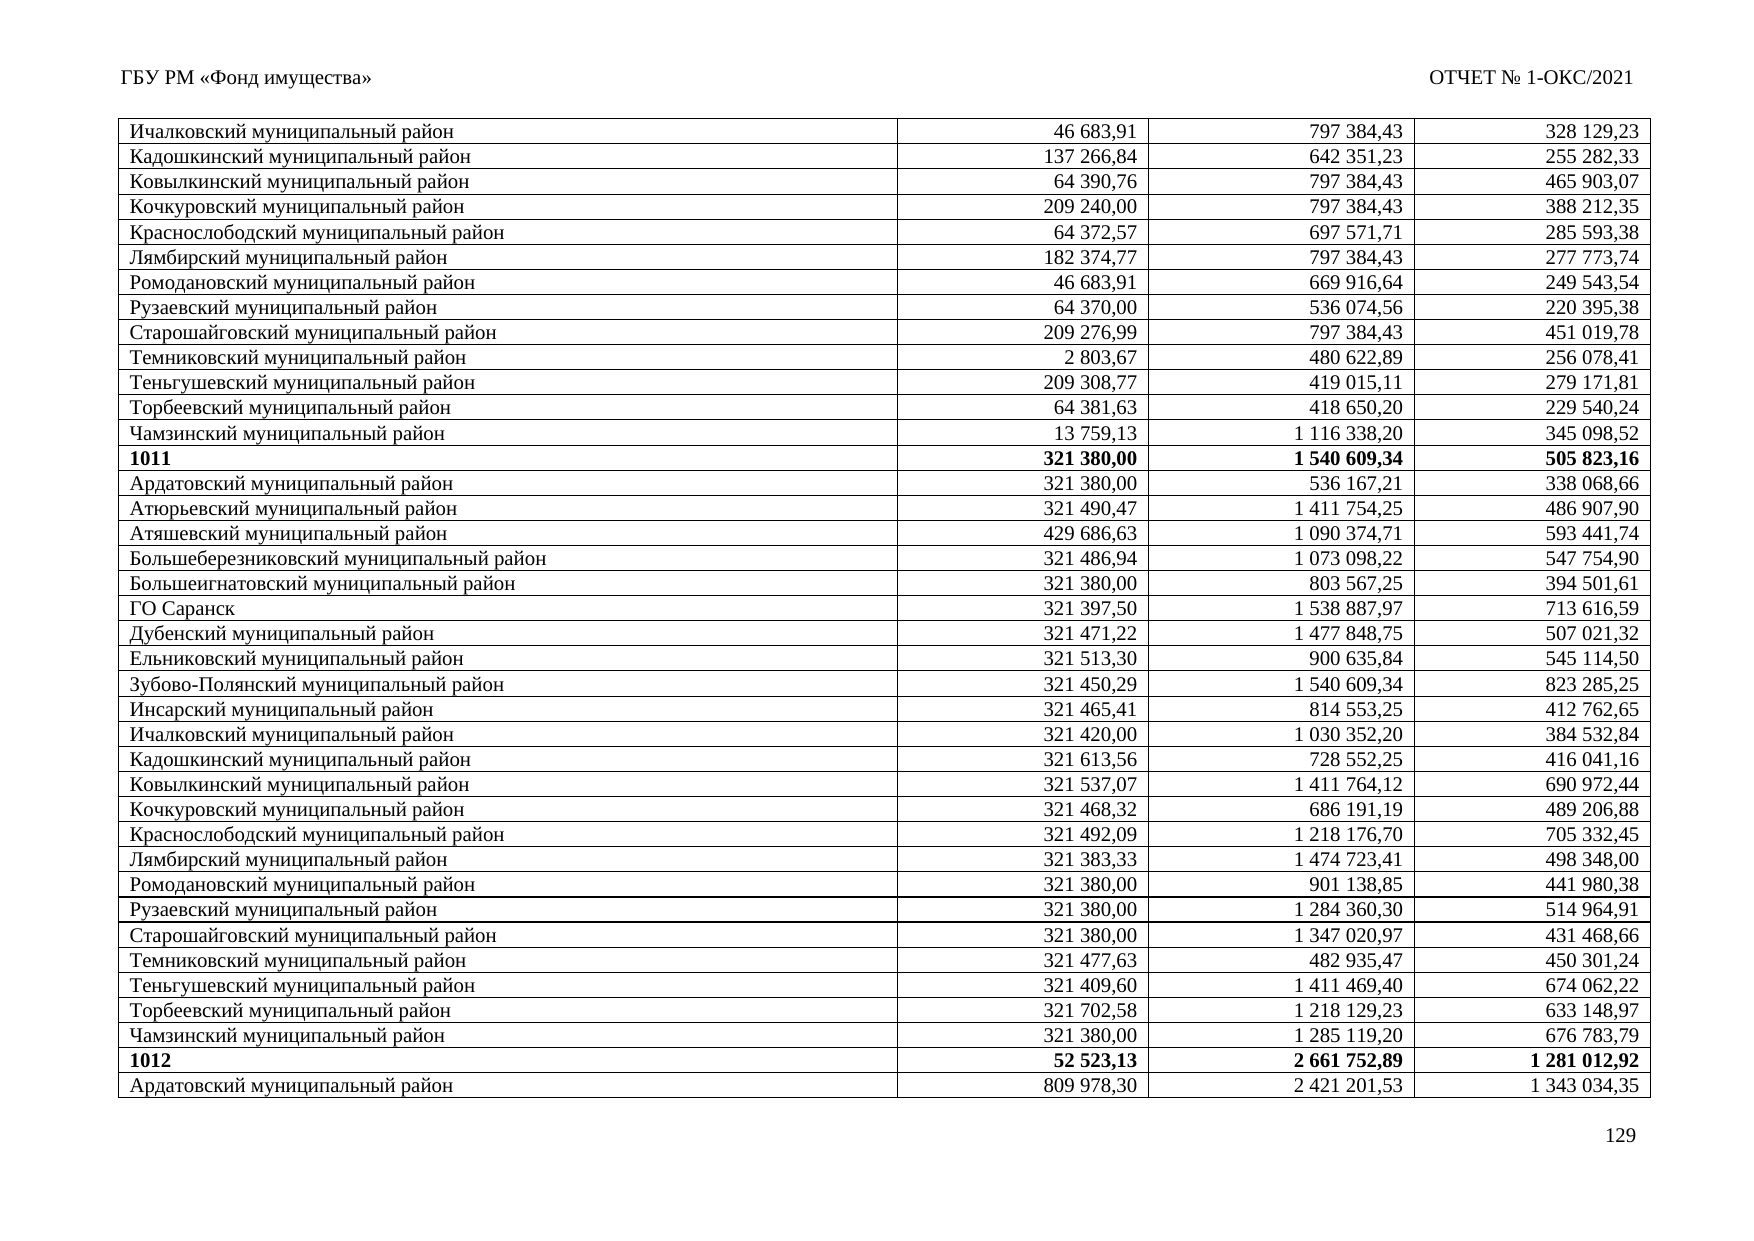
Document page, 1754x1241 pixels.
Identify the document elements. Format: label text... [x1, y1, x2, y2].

table_cell Кадошкинский муниципальный район [119, 747, 897, 771]
table_cell Кадошкинский муниципальный район [119, 144, 897, 168]
table_cell 697 571,71 [1149, 220, 1414, 244]
table_cell 1 090 374,71 [1149, 521, 1414, 545]
table_cell 419 015,11 [1149, 370, 1414, 394]
table_cell 705 332,45 [1415, 822, 1650, 846]
table_cell 1 474 723,41 [1149, 847, 1414, 871]
table_cell Старошайговский муниципальный район [119, 923, 897, 947]
table_cell Темниковский муниципальный район [119, 345, 897, 369]
table_cell 1 411 764,12 [1149, 772, 1414, 796]
table_cell Лямбирский муниципальный район [119, 847, 897, 871]
table_cell 482 935,47 [1149, 948, 1414, 972]
table_cell Большеберезниковский муниципальный район [119, 546, 897, 570]
table_cell 489 206,88 [1415, 797, 1650, 821]
table_cell 1 540 609,34 [1149, 446, 1414, 469]
table_cell Краснослободский муниципальный район [119, 822, 897, 846]
table_cell 321 380,00 [898, 898, 1148, 921]
table_cell 209 276,99 [898, 320, 1148, 344]
table_cell 182 374,77 [898, 245, 1148, 269]
table_cell 465 903,07 [1415, 169, 1650, 193]
table_cell 394 501,61 [1415, 571, 1650, 595]
table_cell Инсарский муниципальный район [119, 697, 897, 721]
table_cell 809 978,30 [898, 1073, 1148, 1097]
table_cell Теньгушевский муниципальный район [119, 973, 897, 997]
table_cell 674 062,22 [1415, 973, 1650, 997]
table_cell 451 019,78 [1415, 320, 1650, 344]
table_cell 64 372,57 [898, 220, 1148, 244]
table_cell 321 450,29 [898, 671, 1148, 696]
table_cell 321 380,00 [898, 571, 1148, 595]
table_cell 486 907,90 [1415, 496, 1650, 520]
table_cell Старошайговский муниципальный район [119, 320, 897, 344]
table_cell 321 380,00 [898, 471, 1148, 495]
table_cell 1 540 609,34 [1149, 671, 1414, 696]
table_cell 1 285 119,20 [1149, 1023, 1414, 1047]
table_cell 338 068,66 [1415, 471, 1650, 495]
table_cell 669 916,64 [1149, 270, 1414, 294]
table_cell 900 635,84 [1149, 646, 1414, 670]
table_cell 1 030 352,20 [1149, 722, 1414, 746]
table_cell 412 762,65 [1415, 697, 1650, 721]
table_cell 321 486,94 [898, 546, 1148, 570]
table_cell 686 191,19 [1149, 797, 1414, 821]
table_cell Рузаевский муниципальный район [119, 898, 897, 921]
table_cell 321 420,00 [898, 722, 1148, 746]
table_cell 328 129,23 [1415, 119, 1650, 143]
table_cell 2 661 752,89 [1149, 1048, 1414, 1072]
table_cell 498 348,00 [1415, 847, 1650, 871]
table_cell 2 803,67 [898, 345, 1148, 369]
table_cell 593 441,74 [1415, 521, 1650, 545]
table_cell 823 285,25 [1415, 671, 1650, 696]
table_cell 249 543,54 [1415, 270, 1650, 294]
table_cell 450 301,24 [1415, 948, 1650, 972]
table_cell 64 390,76 [898, 169, 1148, 193]
table_cell 1 116 338,20 [1149, 420, 1414, 444]
table_cell 536 074,56 [1149, 295, 1414, 319]
table_cell 321 513,30 [898, 646, 1148, 670]
table_cell 384 532,84 [1415, 722, 1650, 746]
table_cell 137 266,84 [898, 144, 1148, 168]
table_cell 321 468,32 [898, 797, 1148, 821]
table_cell 1011 [119, 446, 897, 469]
table_cell 642 351,23 [1149, 144, 1414, 168]
table_cell 209 308,77 [898, 370, 1148, 394]
table_cell Ромодановский муниципальный район [119, 872, 897, 896]
table_cell Рузаевский муниципальный район [119, 295, 897, 319]
table_cell 321 537,07 [898, 772, 1148, 796]
table_cell 321 383,33 [898, 847, 1148, 871]
table_cell 1 538 887,97 [1149, 596, 1414, 620]
table_cell 797 384,43 [1149, 245, 1414, 269]
table_cell 536 167,21 [1149, 471, 1414, 495]
table_cell 321 397,50 [898, 596, 1148, 620]
table_cell 690 972,44 [1415, 772, 1650, 796]
table_cell 279 171,81 [1415, 370, 1650, 394]
table_cell 1 218 129,23 [1149, 998, 1414, 1022]
table_cell Ельниковский муниципальный район [119, 646, 897, 670]
table_cell Ромодановский муниципальный район [119, 270, 897, 294]
table_cell Теньгушевский муниципальный район [119, 370, 897, 394]
table_cell 797 384,43 [1149, 320, 1414, 344]
table_cell Ардатовский муниципальный район [119, 1073, 897, 1097]
table_cell 321 702,58 [898, 998, 1148, 1022]
table_cell 633 148,97 [1415, 998, 1650, 1022]
table_cell 321 409,60 [898, 973, 1148, 997]
table_cell 514 964,91 [1415, 898, 1650, 921]
table_cell 797 384,43 [1149, 169, 1414, 193]
table_cell 1 343 034,35 [1415, 1073, 1650, 1097]
table_cell Темниковский муниципальный район [119, 948, 897, 972]
table_cell 713 616,59 [1415, 596, 1650, 620]
table_cell Дубенский муниципальный район [119, 621, 897, 645]
table_cell Ковылкинский муниципальный район [119, 169, 897, 193]
table_cell 547 754,90 [1415, 546, 1650, 570]
table_cell 277 773,74 [1415, 245, 1650, 269]
table_cell 507 021,32 [1415, 621, 1650, 645]
table_cell 803 567,25 [1149, 571, 1414, 595]
table_cell 480 622,89 [1149, 345, 1414, 369]
table_cell 2 421 201,53 [1149, 1073, 1414, 1097]
table_cell Лямбирский муниципальный район [119, 245, 897, 269]
table_cell 505 823,16 [1415, 446, 1650, 469]
table_cell 1 411 754,25 [1149, 496, 1414, 520]
table_cell 321 471,22 [898, 621, 1148, 645]
table_cell 728 552,25 [1149, 747, 1414, 771]
table_cell 321 380,00 [898, 1023, 1148, 1047]
table_cell 321 380,00 [898, 923, 1148, 947]
table_cell 1 477 848,75 [1149, 621, 1414, 645]
table_cell 285 593,38 [1415, 220, 1650, 244]
table_cell Торбеевский муниципальный район [119, 395, 897, 419]
table_cell 814 553,25 [1149, 697, 1414, 721]
table_cell Атяшевский муниципальный район [119, 521, 897, 545]
table_cell 321 380,00 [898, 872, 1148, 896]
table_cell 209 240,00 [898, 195, 1148, 218]
table_cell 321 380,00 [898, 446, 1148, 469]
table_cell 545 114,50 [1415, 646, 1650, 670]
table_cell 256 078,41 [1415, 345, 1650, 369]
table_cell 220 395,38 [1415, 295, 1650, 319]
table_cell Кочкуровский муниципальный район [119, 797, 897, 821]
table_cell Атюрьевский муниципальный район [119, 496, 897, 520]
table_cell 1 284 360,30 [1149, 898, 1414, 921]
table_cell 797 384,43 [1149, 119, 1414, 143]
table_cell 321 613,56 [898, 747, 1148, 771]
table_cell 1 411 469,40 [1149, 973, 1414, 997]
table_cell 229 540,24 [1415, 395, 1650, 419]
table_cell 797 384,43 [1149, 195, 1414, 218]
table_cell 46 683,91 [898, 270, 1148, 294]
table_cell Ардатовский муниципальный район [119, 471, 897, 495]
table_cell 431 468,66 [1415, 923, 1650, 947]
table_cell Торбеевский муниципальный район [119, 998, 897, 1022]
table_cell 321 492,09 [898, 822, 1148, 846]
table_cell Ичалковский муниципальный район [119, 119, 897, 143]
table_cell 416 041,16 [1415, 747, 1650, 771]
table_cell ГО Саранск [119, 596, 897, 620]
table_cell 1 281 012,92 [1415, 1048, 1650, 1072]
table_cell Чамзинский муниципальный район [119, 420, 897, 444]
table_cell 1012 [119, 1048, 897, 1072]
table_cell 321 477,63 [898, 948, 1148, 972]
table_cell 676 783,79 [1415, 1023, 1650, 1047]
table_cell 13 759,13 [898, 420, 1148, 444]
table_cell 64 381,63 [898, 395, 1148, 419]
table_cell 388 212,35 [1415, 195, 1650, 218]
table_cell Чамзинский муниципальный район [119, 1023, 897, 1047]
table_cell 321 490,47 [898, 496, 1148, 520]
table_cell Ковылкинский муниципальный район [119, 772, 897, 796]
table_cell 441 980,38 [1415, 872, 1650, 896]
table_cell 345 098,52 [1415, 420, 1650, 444]
table_cell 321 465,41 [898, 697, 1148, 721]
table_cell Зубово-Полянский муниципальный район [119, 671, 897, 696]
table_cell 1 073 098,22 [1149, 546, 1414, 570]
table_cell Ичалковский муниципальный район [119, 722, 897, 746]
table_cell 46 683,91 [898, 119, 1148, 143]
table_cell 1 218 176,70 [1149, 822, 1414, 846]
table_cell 1 347 020,97 [1149, 923, 1414, 947]
table_cell Большеигнатовский муниципальный район [119, 571, 897, 595]
table_cell 901 138,85 [1149, 872, 1414, 896]
table_cell 64 370,00 [898, 295, 1148, 319]
table_cell Кочкуровский муниципальный район [119, 195, 897, 218]
table_cell 255 282,33 [1415, 144, 1650, 168]
table_cell Краснослободский муниципальный район [119, 220, 897, 244]
table_cell 52 523,13 [898, 1048, 1148, 1072]
table_cell 418 650,20 [1149, 395, 1414, 419]
table_cell 429 686,63 [898, 521, 1148, 545]
